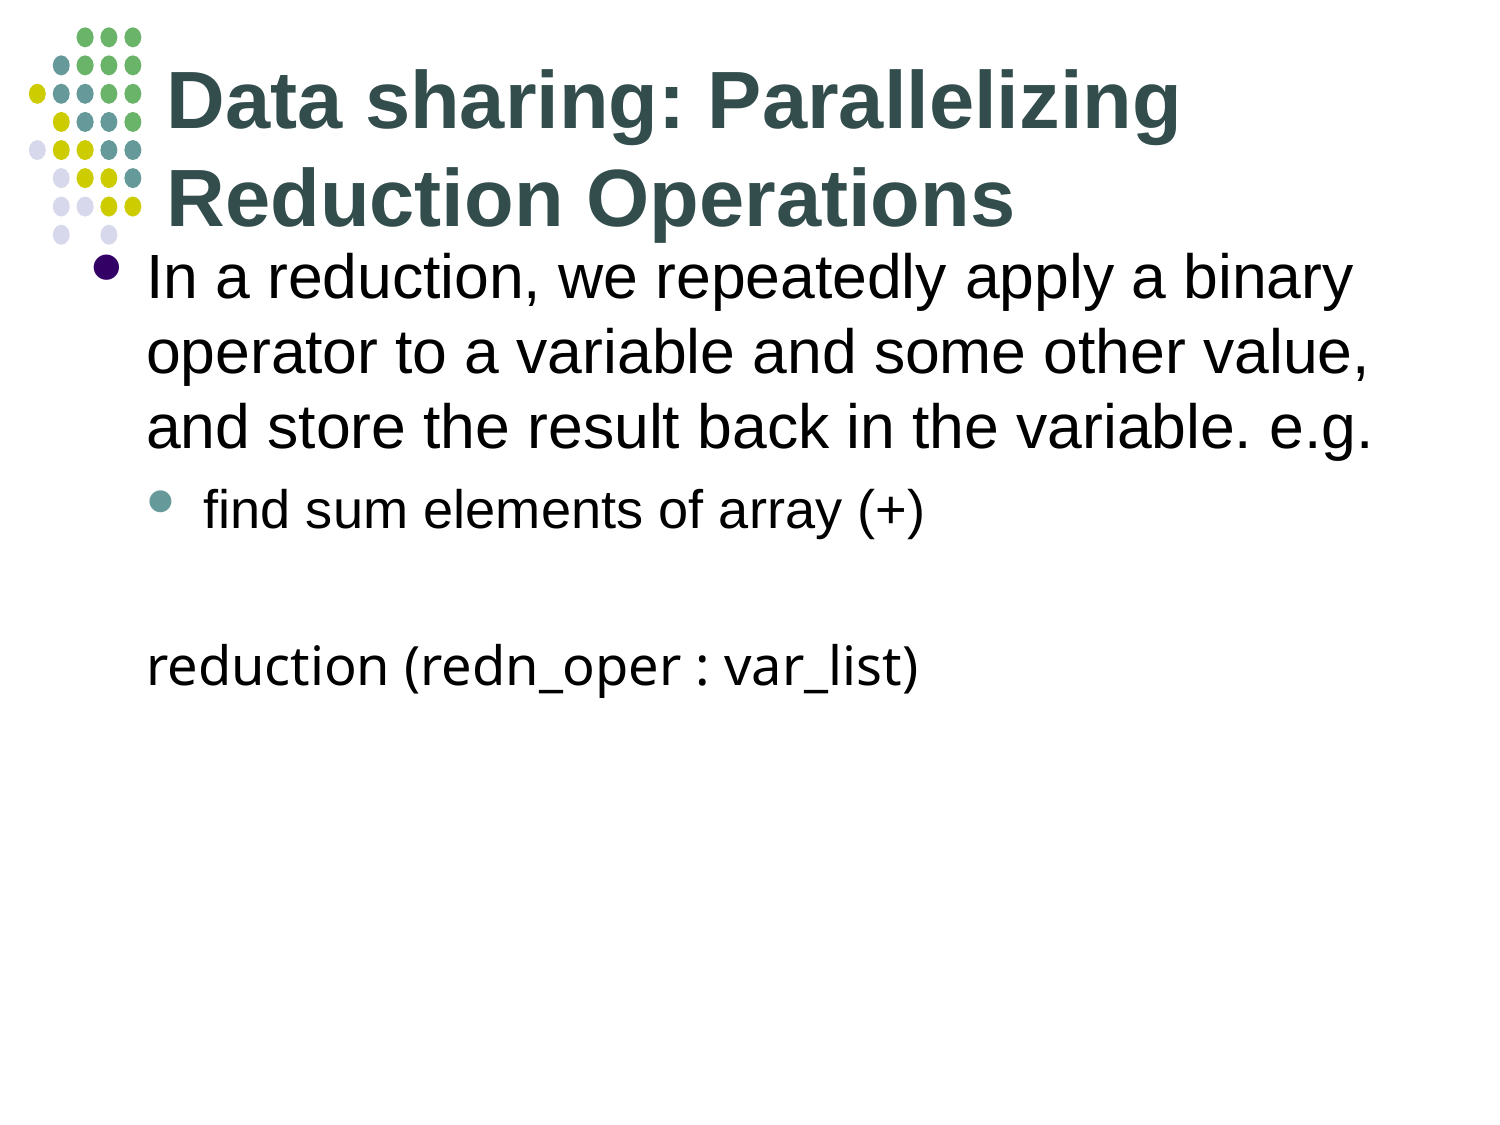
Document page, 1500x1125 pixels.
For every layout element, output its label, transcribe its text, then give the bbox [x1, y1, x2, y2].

list In a reduction, we repeatedly apply a binary operator to a variable and some other value, and store the result back in the variable. e.g. find sum elements of array (+) reduction (redn_oper : var_list) [75, 228, 1426, 1006]
title Data sharing: Parallelizing Reduction Operations [151, 40, 1390, 228]
